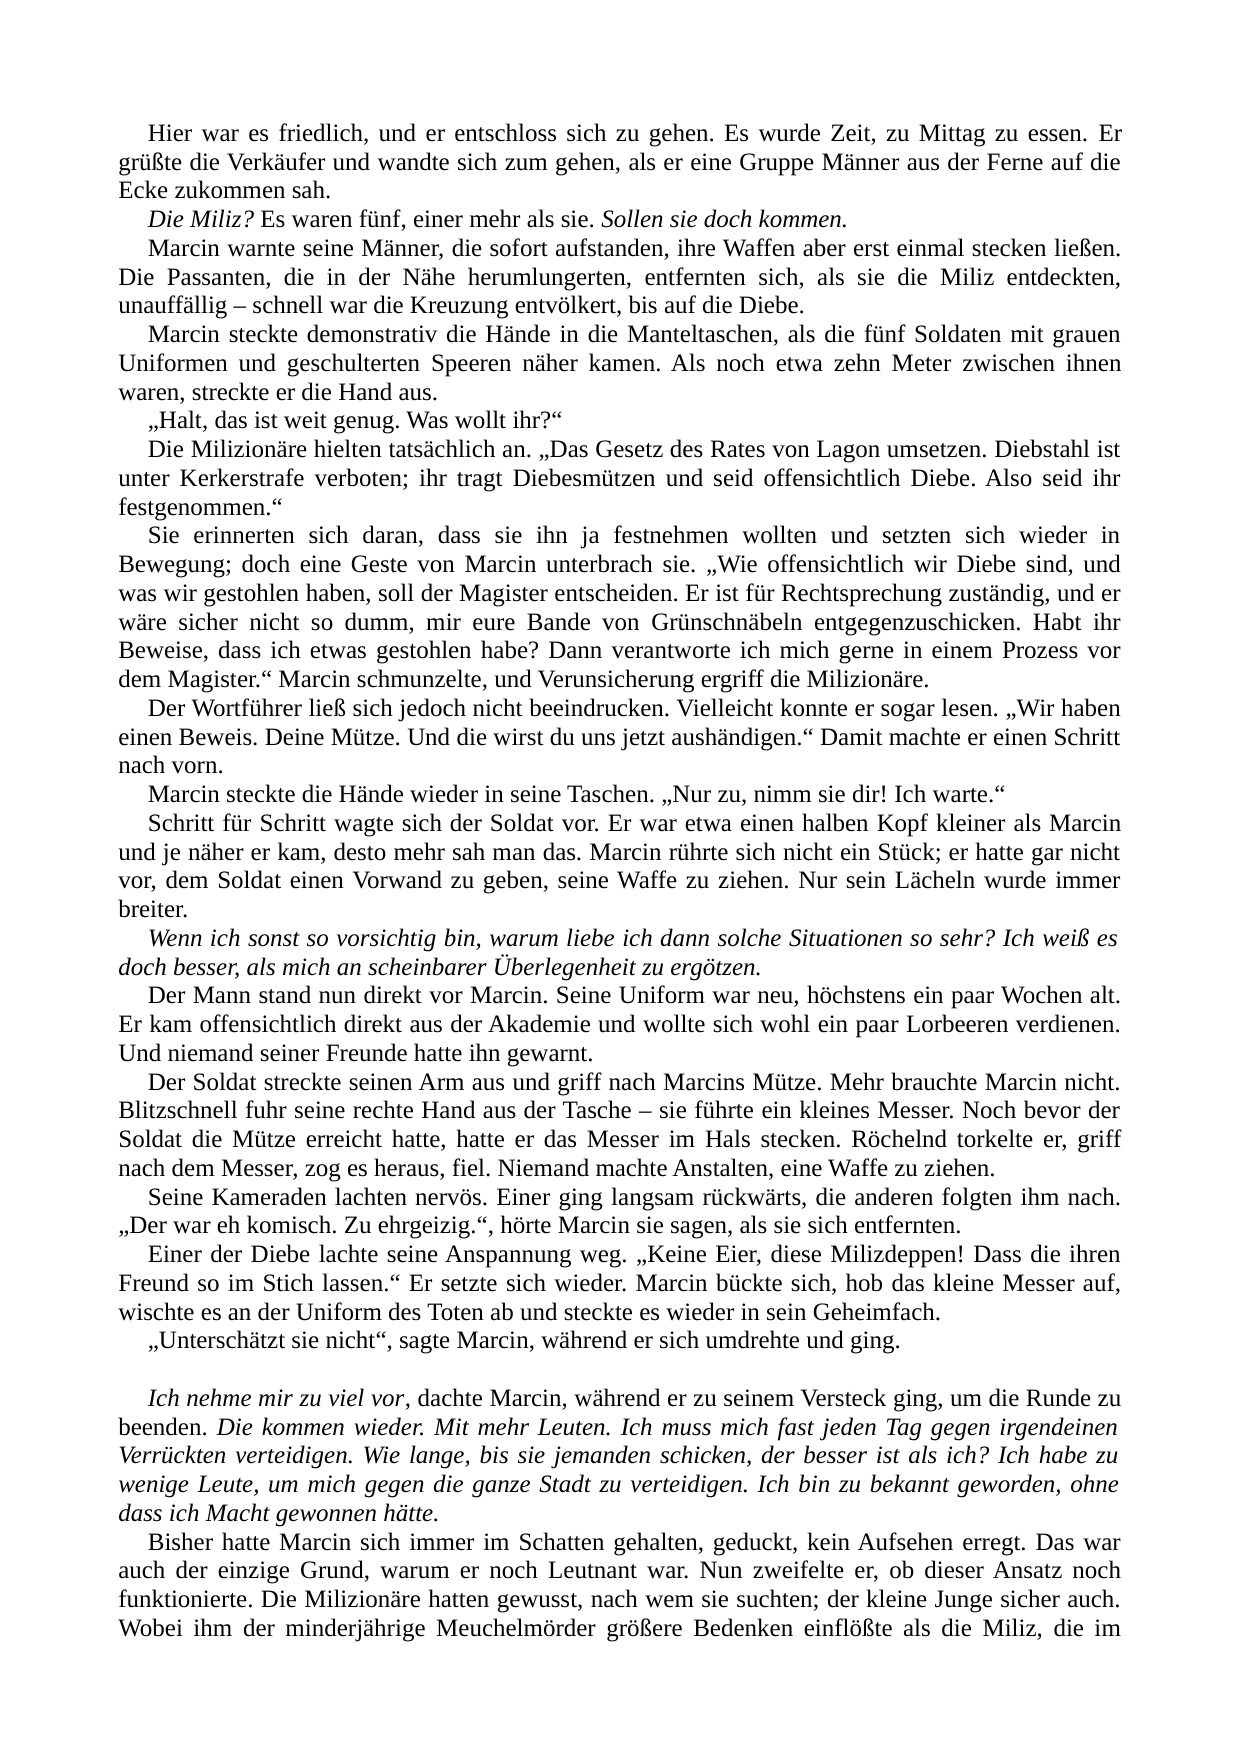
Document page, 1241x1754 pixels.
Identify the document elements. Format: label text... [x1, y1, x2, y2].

text Schritt für Schritt wagte sich der Soldat vor. Er war etwa einen halben Kopf kleiner als Marcin und je näher er kam, desto mehr sah man das. Marcin rührte sich nicht ein Stück; er hatte gar nicht vor, dem Soldat einen Vorwand zu geben, seine Waffe zu ziehen. Nur sein Lächeln wurde immer breiter. [118, 808, 1122, 923]
text Der Mann stand nun direkt vor Marcin. Seine Uniform war neu, höchstens ein paar Wochen alt. Er kam offensichtlich direkt aus der Akademie und wollte sich wohl ein paar Lorbeeren verdienen. Und niemand seiner Freunde hatte ihn gewarnt. [118, 981, 1122, 1067]
text Seine Kameraden lachten nervös. Einer ging langsam rückwärts, die anderen folgten ihm nach. „Der war eh komisch. Zu ehrgeizig.“, hörte Marcin sie sagen, als sie sich entfernten. [118, 1182, 1122, 1239]
text Marcin steckte demonstrativ die Hände in die Manteltaschen, als die fünf Soldaten mit grauen Uniformen und geschulterten Speeren näher kamen. Als noch etwa zehn Meter zwischen ihnen waren, streckte er die Hand aus. [118, 319, 1122, 406]
text Sie erinnerten sich daran, dass sie ihn ja festnehmen wollten und setzten sich wieder in Bewegung; doch eine Geste von Marcin unterbrach sie. „Wie offensichtlich wir Diebe sind, und was wir gestohlen haben, soll der Magister entscheiden. Er ist für Rechtsprechung zuständig, und er wäre sicher nicht so dumm, mir eure Bande von Grünschnäbeln entgegenzuschicken. Habt ihr Beweise, dass ich etwas gestohlen habe? Dann verantworte ich mich gerne in einem Prozess vor dem Magister.“ Marcin schmunzelte, und Verunsicherung ergriff die Milizionäre. [118, 521, 1122, 693]
text „Halt, das ist weit genug. Was wollt ihr?“ [118, 406, 1122, 434]
text Marcin steckte die Hände wieder in seine Taschen. „Nur zu, nimm sie dir! Ich warte.“ [118, 779, 1122, 808]
text Marcin warnte seine Männer, die sofort aufstanden, ihre Waffen aber erst einmal stecken ließen. Die Passanten, die in der Nähe herumlungerten, entfernten sich, als sie die Miliz entdeckten, unauffällig – schnell war die Kreuzung entvölkert, bis auf die Diebe. [118, 233, 1122, 319]
text Einer der Diebe lachte seine Anspannung weg. „Keine Eier, diese Milizdeppen! Dass die ihren Freund so im Stich lassen.“ Er setzte sich wieder. Marcin bückte sich, hob das kleine Messer auf, wischte es an der Uniform des Toten ab und steckte es wieder in sein Geheimfach. [118, 1239, 1122, 1326]
text „Unterschätzt sie nicht“, sagte Marcin, während er sich umdrehte und ging. [118, 1326, 1122, 1354]
text Bisher hatte Marcin sich immer im Schatten gehalten, geduckt, kein Aufsehen erregt. Das war auch der einzige Grund, warum er noch Leutnant war. Nun zweifelte er, ob dieser Ansatz noch funktionierte. Die Milizionäre hatten gewusst, nach wem sie suchten; der kleine Junge sicher auch. Wobei ihm der minderjährige Meuchelmörder größere Bedenken einflößte als die Miliz, die im [118, 1527, 1122, 1642]
text Die Milizionäre hielten tatsächlich an. „Das Gesetz des Rates von Lagon umsetzen. Diebstahl ist unter Kerkerstrafe verboten; ihr tragt Diebesmützen und seid offensichtlich Diebe. Also seid ihr festgenommen.“ [118, 434, 1122, 521]
text Der Soldat streckte seinen Arm aus und griff nach Marcins Mütze. Mehr brauchte Marcin nicht. Blitzschnell fuhr seine rechte Hand aus der Tasche – sie führte ein kleines Messer. Noch bevor der Soldat die Mütze erreicht hatte, hatte er das Messer im Hals stecken. Röchelnd torkelte er, griff nach dem Messer, zog es heraus, fiel. Niemand machte Anstalten, eine Waffe zu ziehen. [118, 1067, 1122, 1182]
text Hier war es friedlich, und er entschloss sich zu gehen. Es wurde Zeit, zu Mittag zu essen. Er grüßte die Verkäufer und wandte sich zum gehen, als er eine Gruppe Männer aus der Ferne auf die Ecke zukommen sah. [118, 118, 1122, 204]
text Die Miliz? Es waren fünf, einer mehr als sie. Sollen sie doch kommen. [118, 204, 1122, 233]
text Wenn ich sonst so vorsichtig bin, warum liebe ich dann solche Situationen so sehr? Ich weiß es doch besser, als mich an scheinbarer Überlegenheit zu ergötzen. [118, 923, 1122, 981]
text Der Wortführer ließ sich jedoch nicht beeindrucken. Vielleicht konnte er sogar lesen. „Wir haben einen Beweis. Deine Mütze. Und die wirst du uns jetzt aushändigen.“ Damit machte er einen Schritt nach vorn. [118, 693, 1122, 779]
text Ich nehme mir zu viel vor, dachte Marcin, während er zu seinem Versteck ging, um die Runde zu beenden. Die kommen wieder. Mit mehr Leuten. Ich muss mich fast jeden Tag gegen irgendeinen Verrückten verteidigen. Wie lange, bis sie jemanden schicken, der besser ist als ich? Ich habe zu wenige Leute, um mich gegen die ganze Stadt zu verteidigen. Ich bin zu bekannt geworden, ohne dass ich Macht gewonnen hätte. [118, 1383, 1122, 1527]
